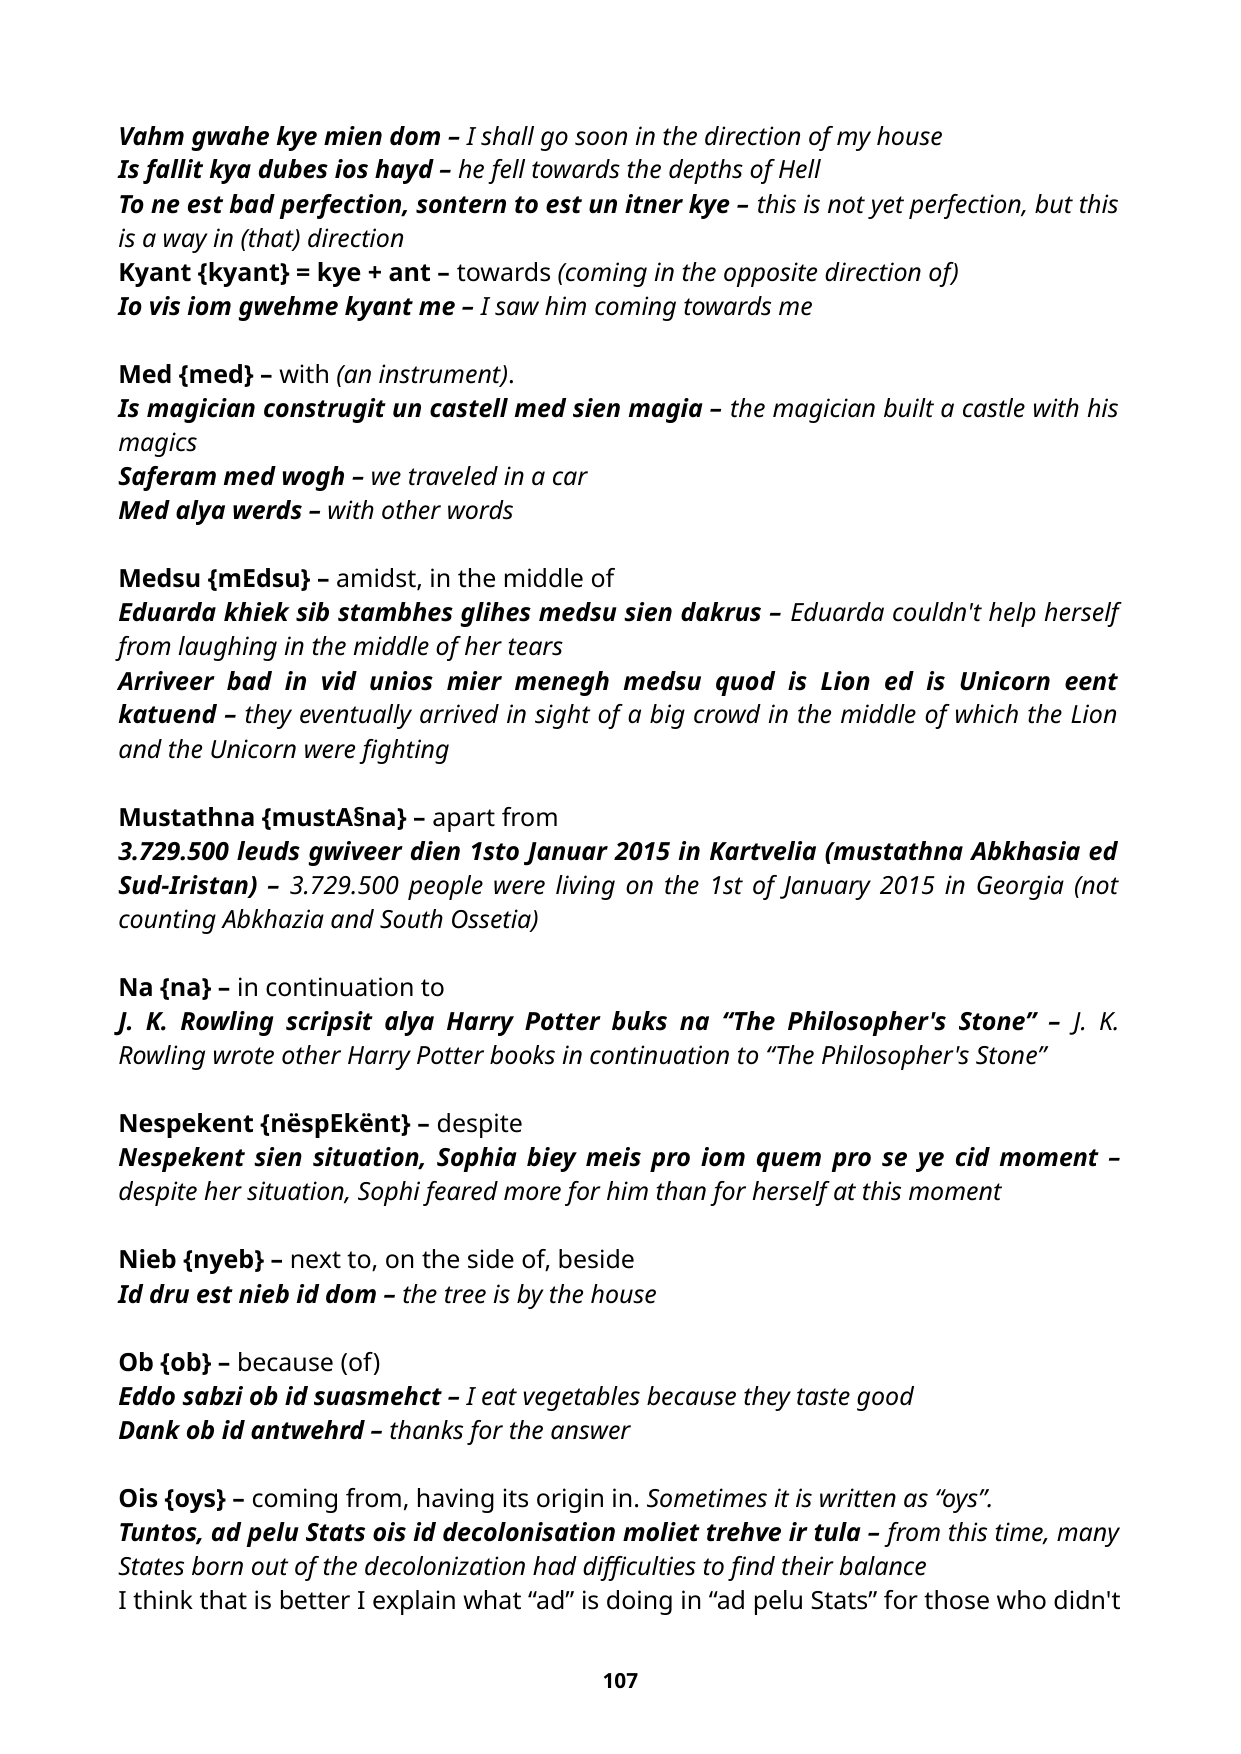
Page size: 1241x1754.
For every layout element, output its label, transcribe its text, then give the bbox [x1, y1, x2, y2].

text Med alya werds – with other words [118, 493, 1122, 527]
text Vahm gwahe kye mien dom – I shall go soon in the direction of my house [118, 118, 1122, 152]
text Eduarda khiek sib stambhes glihes medsu sien dakrus – Eduarda couldn't help herself from laughing in the middle of her tears [118, 595, 1122, 663]
text Is fallit kya dubes ios hayd – he fell towards the depths of Hell [118, 152, 1122, 186]
text Nespekent {nëspEkënt} – despite [118, 1106, 1122, 1140]
text 3.729.500 leuds gwiveer dien 1sto Januar 2015 in Kartvelia (mustathna Abkhasia ed Sud-Iristan) – 3.729.500 people were living on the 1st of January 2015 in Georgia (not counting Abkhazia and South Ossetia) [118, 833, 1122, 936]
text Id dru est nieb id dom – the tree is by the house [118, 1276, 1122, 1310]
text Ob {ob} – because (of) [118, 1344, 1122, 1378]
text Is magician construgit un castell med sien magia – the magician built a castle with his magics [118, 391, 1122, 459]
text Eddo sabzi ob id suasmehct – I eat vegetables because they taste good [118, 1378, 1122, 1412]
text Io vis iom gwehme kyant me – I saw him coming towards me [118, 288, 1122, 322]
text Saferam med wogh – we traveled in a car [118, 459, 1122, 493]
text I think that is better I explain what “ad” is doing in “ad pelu Stats” for those who didn't [118, 1583, 1122, 1617]
text Med {med} – with (an instrument). [118, 357, 1122, 391]
text Ois {oys} – coming from, having its origin in. Sometimes it is written as “oys”. [118, 1481, 1122, 1515]
text Medsu {mEdsu} – amidst, in the middle of [118, 561, 1122, 595]
text J. K. Rowling scripsit alya Harry Potter buks na “The Philosopher's Stone” – J. K. Rowling wrote other Harry Potter books in continuation to “The Philosopher's Stone” [118, 1004, 1122, 1072]
text Na {na} – in continuation to [118, 970, 1122, 1004]
text Tuntos, ad pelu Stats ois id decolonisation moliet trehve ir tula – from this time, many States born out of the decolonization had difficulties to find their balance [118, 1515, 1122, 1583]
text Arriveer bad in vid unios mier menegh medsu quod is Lion ed is Unicorn eent katuend – they eventually arrived in sight of a big crowd in the middle of which the Lion and the Unicorn were fighting [118, 663, 1122, 765]
text Mustathna {mustA§na} – apart from [118, 799, 1122, 833]
text Nieb {nyeb} – next to, on the side of, beside [118, 1242, 1122, 1276]
text Kyant {kyant} = kye + ant – towards (coming in the opposite direction of) [118, 254, 1122, 288]
text To ne est bad perfection, sontern to est un itner kye – this is not yet perfection, but this is a way in (that) direction [118, 186, 1122, 254]
text Dank ob id antwehrd – thanks for the answer [118, 1412, 1122, 1447]
text Nespekent sien situation, Sophia biey meis pro iom quem pro se ye cid moment – despite her situation, Sophi feared more for him than for herself at this moment [118, 1140, 1122, 1208]
